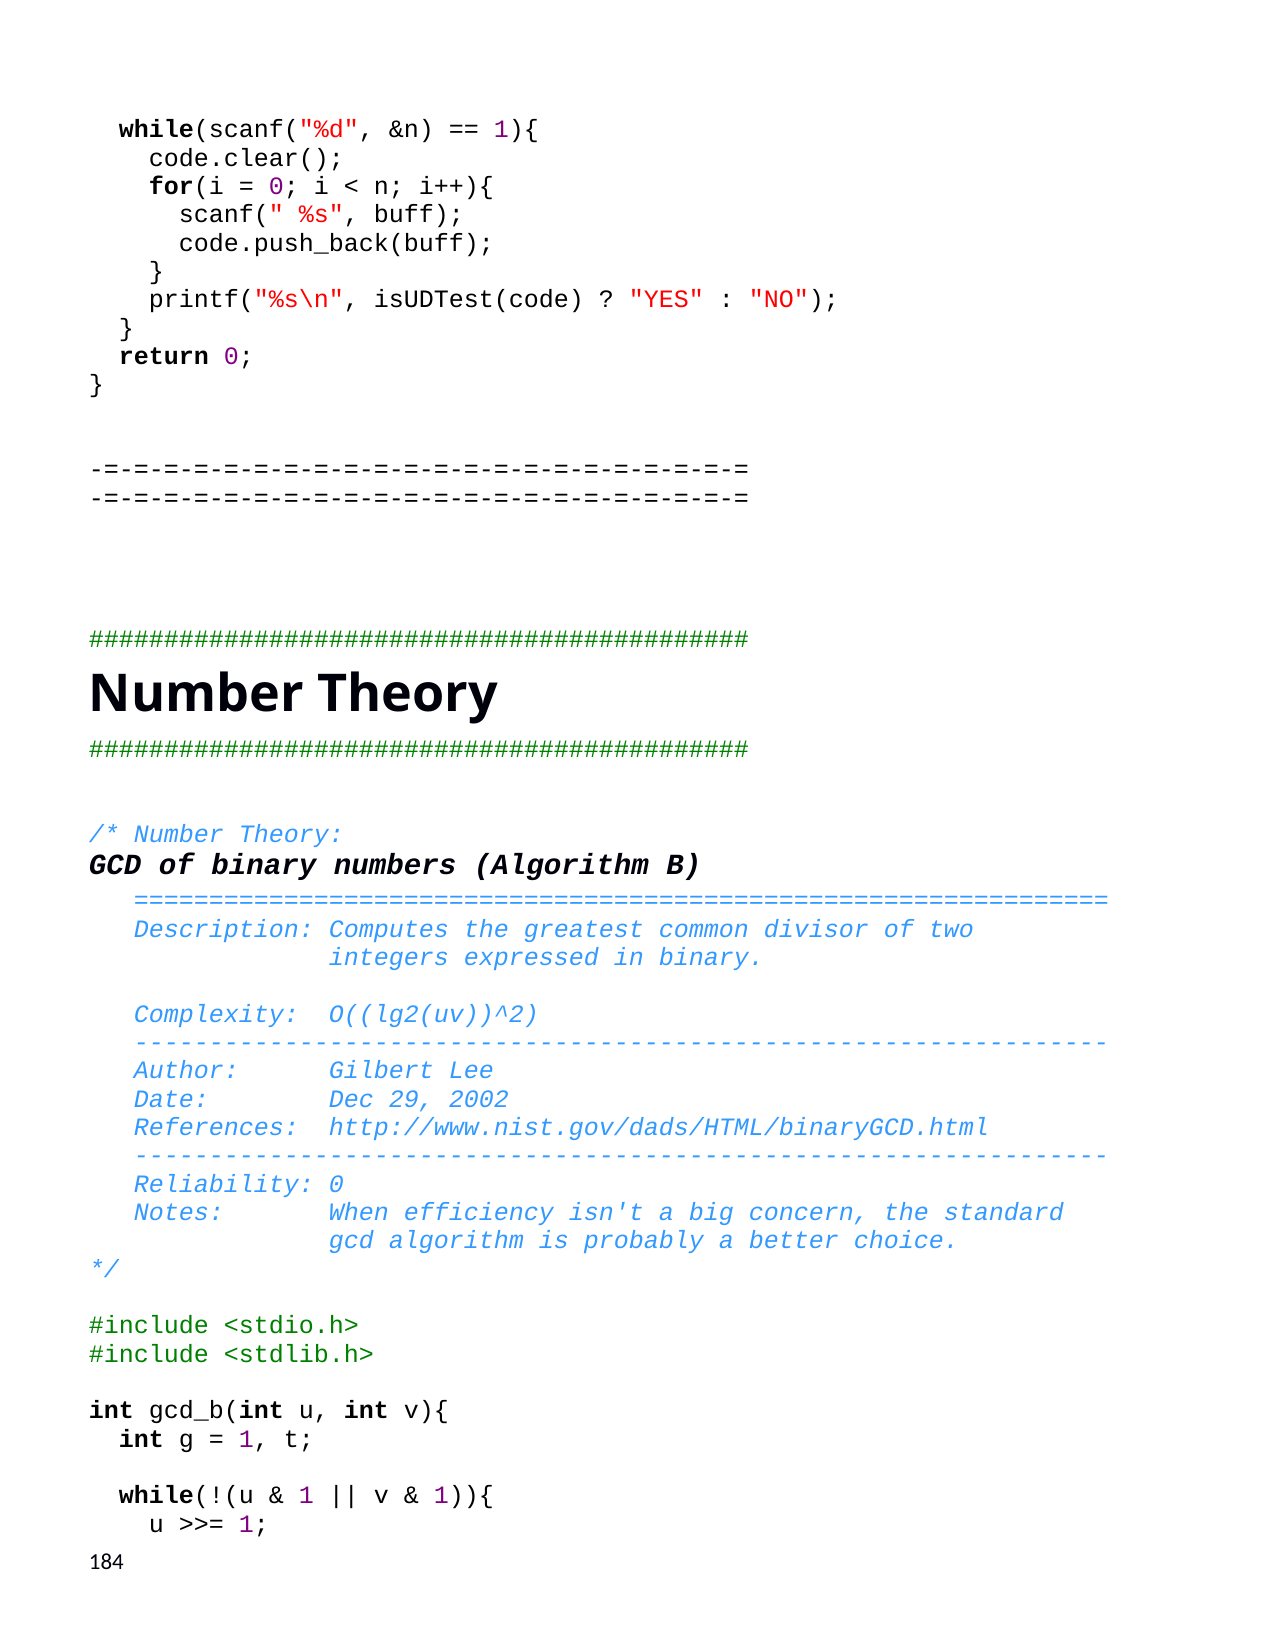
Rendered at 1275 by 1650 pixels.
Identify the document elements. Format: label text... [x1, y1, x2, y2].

text } [89, 372, 1186, 400]
text Complexity: O((lg2(uv))^2) [89, 1001, 1186, 1030]
text ----------------------------------------------------------------- [89, 1030, 1186, 1058]
text Reliability: 0 [89, 1171, 1186, 1200]
subtitle Number Theory [89, 655, 1186, 726]
text scanf(" %s", buff); [89, 202, 1186, 230]
text int gcd_b(int u, int v){ [89, 1398, 1186, 1426]
text ----------------------------------------------------------------- [89, 1143, 1186, 1171]
subtitle GCD of binary numbers (Algorithm B) [89, 850, 1186, 883]
text u >>= 1; [89, 1511, 1186, 1540]
text /* Number Theory: [89, 822, 1186, 850]
text #include <stdlib.h> [89, 1341, 1186, 1370]
text code.push_back(buff); [89, 230, 1186, 259]
text return 0; [89, 344, 1186, 372]
text ############################################ [89, 737, 1186, 765]
text } [89, 315, 1186, 344]
text -=-=-=-=-=-=-=-=-=-=-=-=-=-=-=-=-=-=-=-=-=-= [89, 457, 1186, 485]
text for(i = 0; i < n; i++){ [89, 174, 1186, 202]
text while(!(u & 1 || v & 1)){ [89, 1483, 1186, 1511]
text ================================================================= [89, 888, 1186, 916]
text -=-=-=-=-=-=-=-=-=-=-=-=-=-=-=-=-=-=-=-=-=-= [89, 485, 1186, 514]
text gcd algorithm is probably a better choice. [89, 1228, 1186, 1256]
text #include <stdio.h> [89, 1313, 1186, 1341]
text */ [89, 1256, 1186, 1285]
text int g = 1, t; [89, 1426, 1186, 1455]
text References: http://www.nist.gov/dads/HTML/binaryGCD.html [89, 1115, 1186, 1143]
text Date: Dec 29, 2002 [89, 1086, 1186, 1115]
text while(scanf("%d", &n) == 1){ [89, 117, 1186, 145]
text } [89, 259, 1186, 287]
text ############################################ [89, 627, 1186, 655]
text Author: Gilbert Lee [89, 1058, 1186, 1086]
text Notes: When efficiency isn't a big concern, the standard [89, 1200, 1186, 1228]
text printf("%s\n", isUDTest(code) ? "YES" : "NO"); [89, 287, 1186, 315]
text integers expressed in binary. [89, 945, 1186, 973]
text code.clear(); [89, 145, 1186, 174]
text Description: Computes the greatest common divisor of two [89, 916, 1186, 945]
